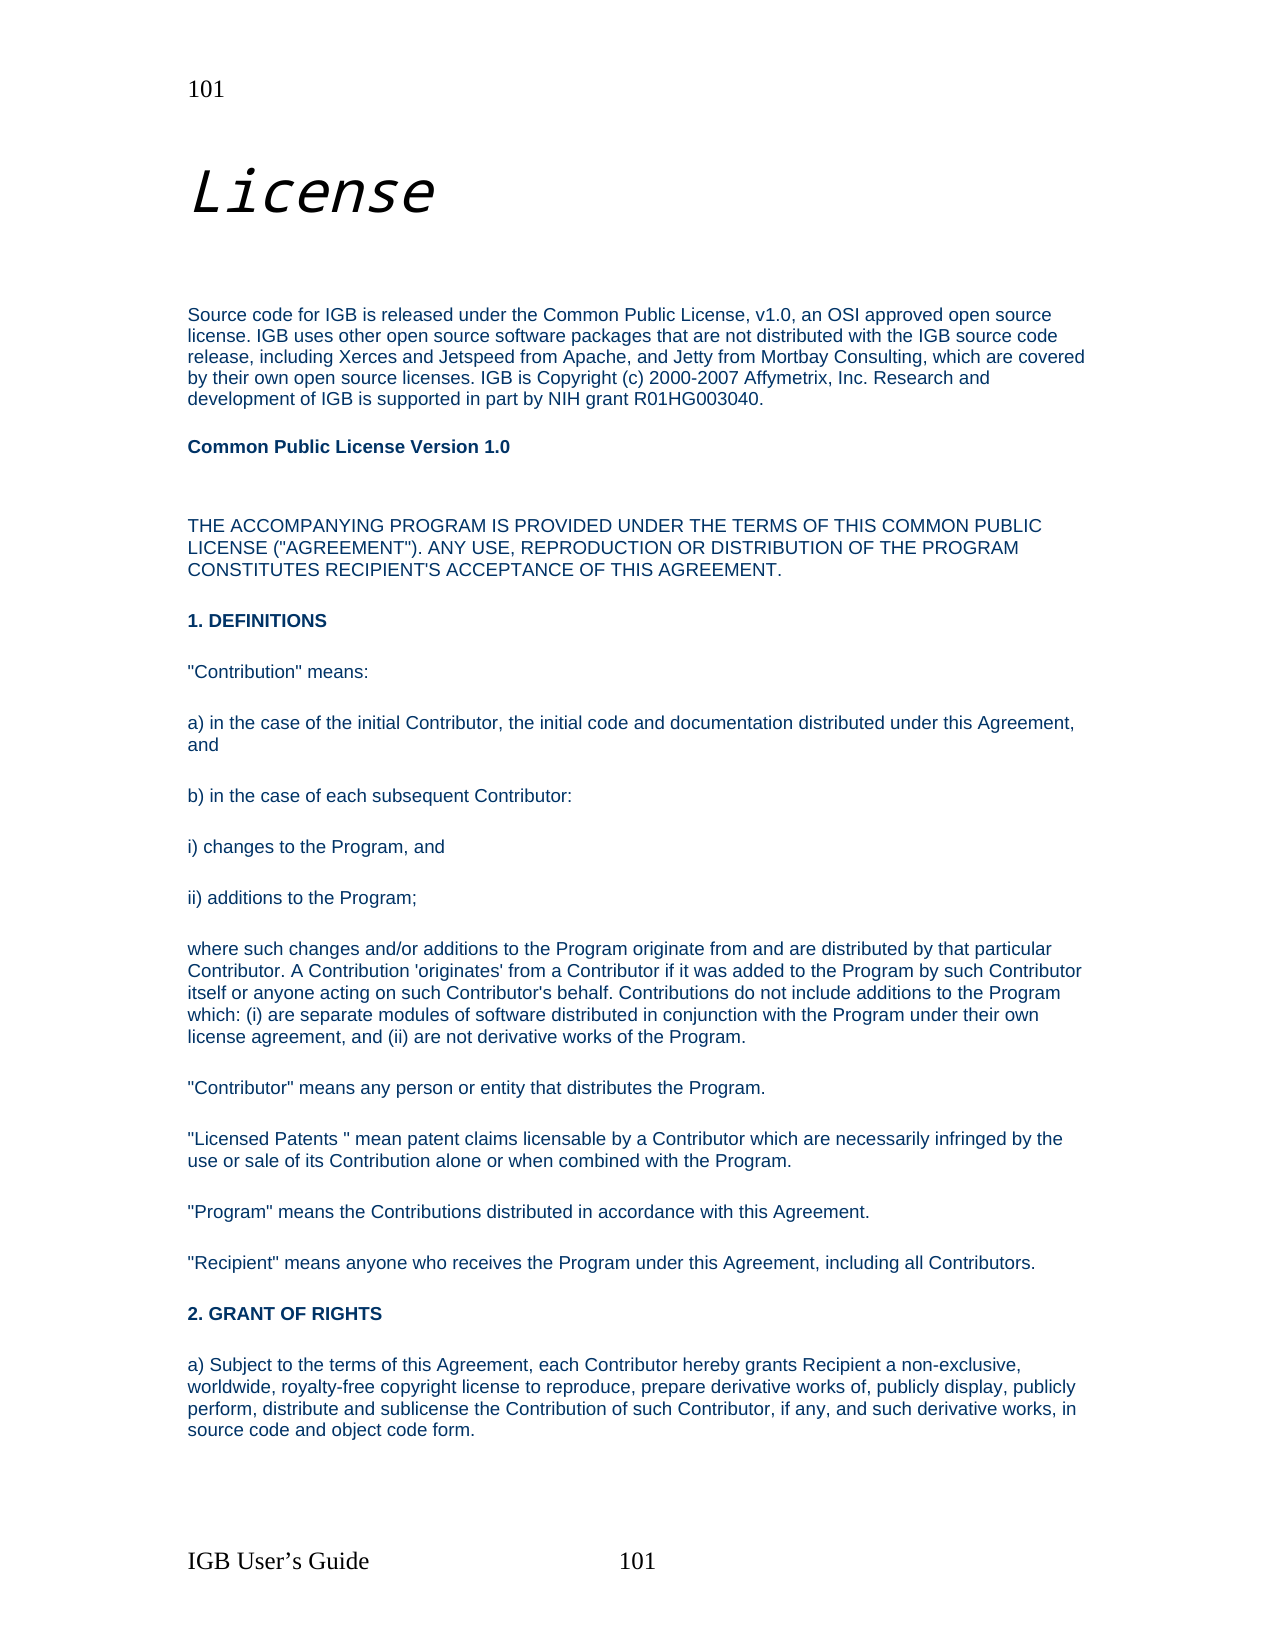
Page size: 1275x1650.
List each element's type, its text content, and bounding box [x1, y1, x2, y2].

text "Contribution" means: [187, 661, 1087, 682]
subtitle License [187, 150, 1087, 229]
text "Program" means the Contributions distributed in accordance with this Agreement. [187, 1200, 1087, 1222]
text Common Public License Version 1.0 [187, 437, 1087, 458]
text b) in the case of each subsequent Contributor: [187, 784, 1087, 806]
text "Licensed Patents " mean patent claims licensable by a Contributor which are necessarily infringed by the use or sale of its Contribution alone or when combined with the Program. [187, 1127, 1087, 1171]
text THE ACCOMPANYING PROGRAM IS PROVIDED UNDER THE TERMS OF THIS COMMON PUBLIC LICENSE ("AGREEMENT"). ANY USE, REPRODUCTION OR DISTRIBUTION OF THE PROGRAM CONSTITUTES RECIPIENT'S ACCEPTANCE OF THIS AGREEMENT. [187, 515, 1087, 580]
text "Recipient" means anyone who receives the Program under this Agreement, including all Contributors. [187, 1251, 1087, 1273]
text Source code for IGB is released under the Common Public License, v1.0, an OSI approved open source license. IGB uses other open source software packages that are not distributed with the IGB source code release, including Xerces and Jetspeed from Apache, and Jetty from Mortbay Consulting, which are covered by their own open source licenses. IGB is Copyright (c) 2000-2007 Affymetrix, Inc. Research and development of IGB is supported in part by NIH grant R01HG003040. [187, 304, 1087, 409]
text 1. DEFINITIONS [187, 609, 1087, 631]
text "Contributor" means any person or entity that distributes the Program. [187, 1076, 1087, 1098]
text where such changes and/or additions to the Program originate from and are distributed by that particular Contributor. A Contribution 'originates' from a Contributor if it was added to the Program by such Contributor itself or anyone acting on such Contributor's behalf. Contributions do not include additions to the Program which: (i) are separate modules of software distributed in conjunction with the Program under their own license agreement, and (ii) are not derivative works of the Program. [187, 938, 1087, 1047]
text ii) additions to the Program; [187, 887, 1087, 908]
text a) in the case of the initial Contributor, the initial code and documentation distributed under this Agreement, and [187, 712, 1087, 755]
text i) changes to the Program, and [187, 836, 1087, 857]
text a) Subject to the terms of this Agreement, each Contributor hereby grants Recipient a non-exclusive, worldwide, royalty-free copyright license to reproduce, prepare derivative works of, publicly display, publicly perform, distribute and sublicense the Contribution of such Contributor, if any, and such derivative works, in source code and object code form. [187, 1353, 1087, 1441]
text 2. GRANT OF RIGHTS [187, 1302, 1087, 1324]
